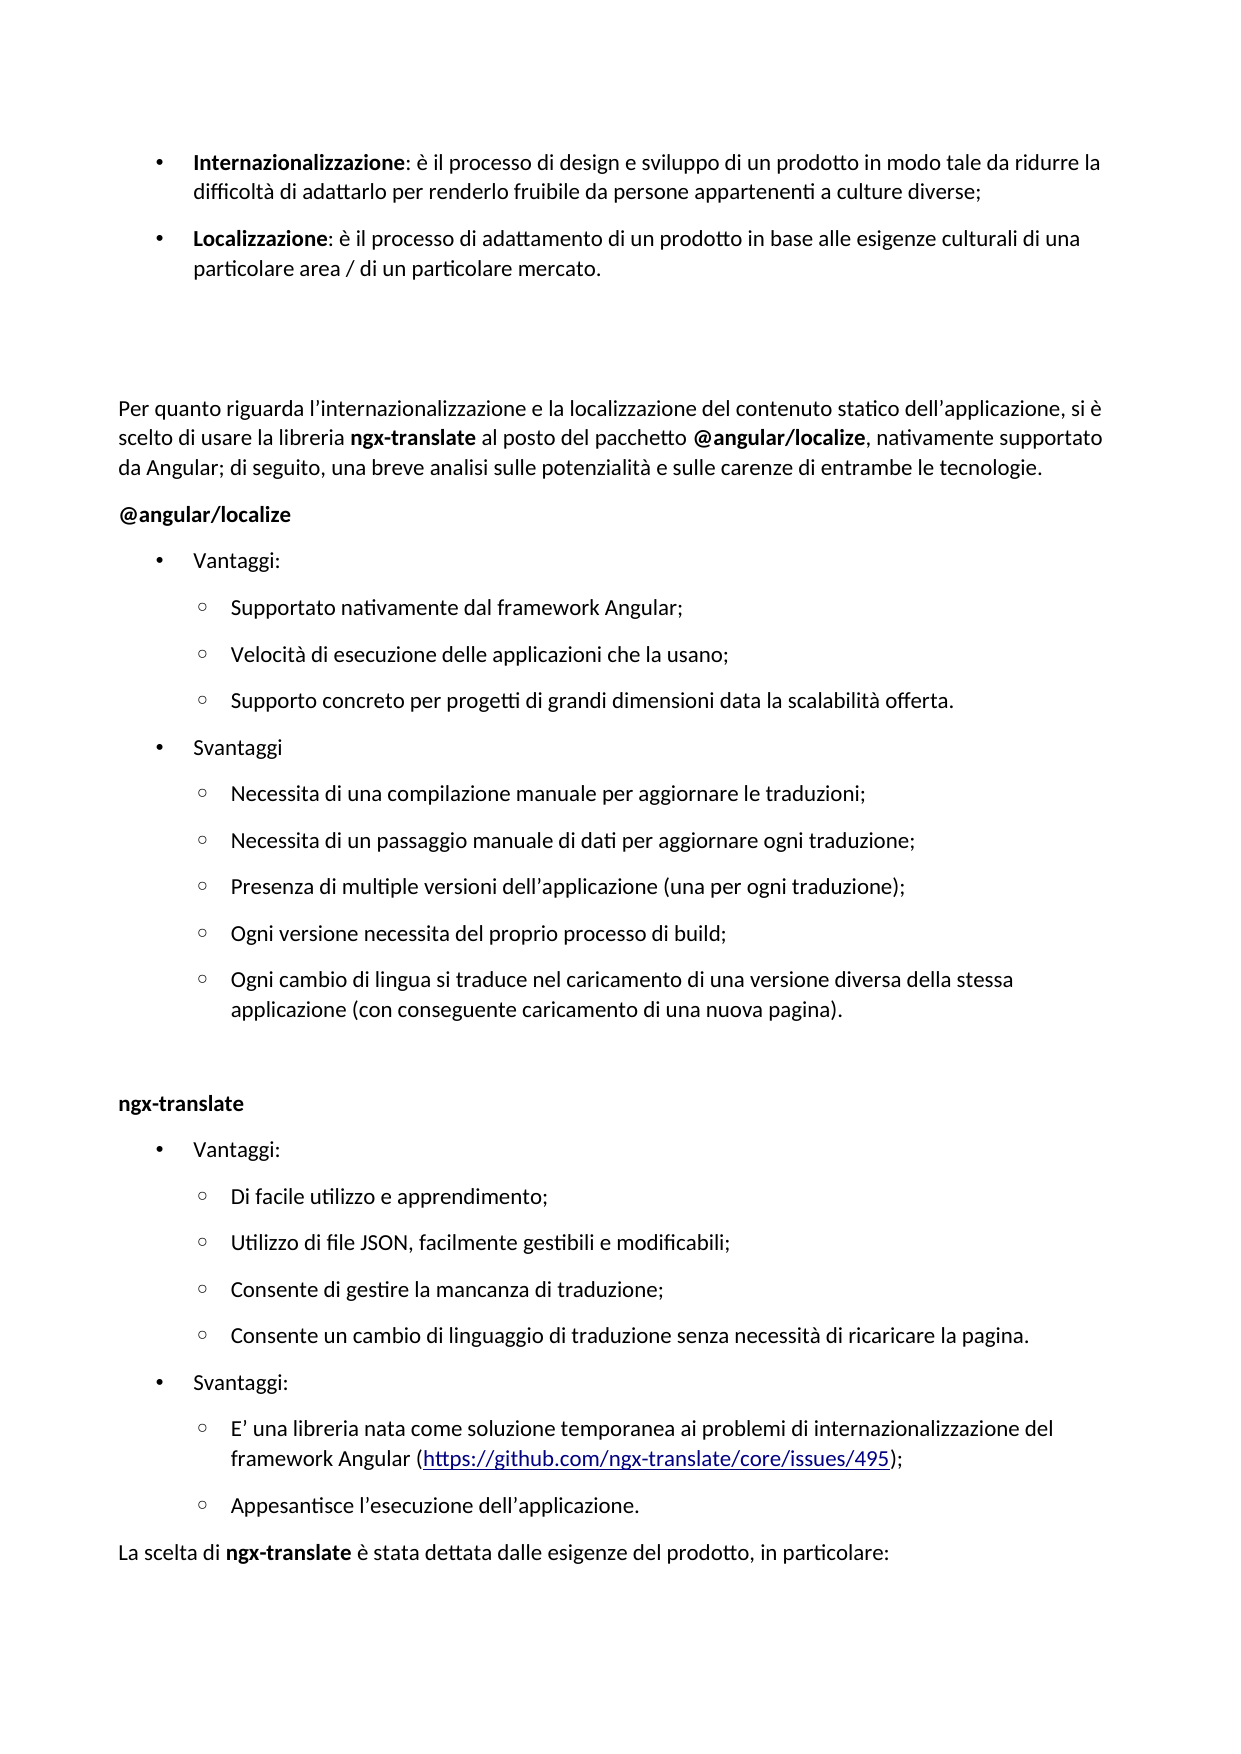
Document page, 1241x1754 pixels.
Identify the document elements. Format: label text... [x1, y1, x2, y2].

list Presenza di multiple versioni dell’applicazione (una per ogni traduzione); [193, 872, 1122, 901]
list Consente di gestire la mancanza di traduzione; [193, 1275, 1122, 1303]
list E’ una libreria nata come soluzione temporanea ai problemi di internazionalizzazione del framework Angular (https://github.com/ngx-translate/core/issues/495); [193, 1414, 1122, 1472]
list Localizzazione: è il processo di adattamento di un prodotto in base alle esigenze culturali di una particolare area / di un particolare mercato. [156, 224, 1122, 282]
list Di facile utilizzo e apprendimento; [193, 1182, 1122, 1210]
list Svantaggi: [156, 1368, 1122, 1396]
text Per quanto riguarda l’internazionalizzazione e la localizzazione del contenuto statico dell’applicazione, si è scelto di usare la libreria ngx-translate al posto del pacchetto @angular/localize, nativamente supportato da Angular; di seguito, una breve analisi sulle potenzialità e sulle carenze di entrambe le tecnologie. [118, 394, 1122, 481]
list Svantaggi [156, 733, 1122, 761]
list Ogni cambio di lingua si traduce nel caricamento di una versione diversa della stessa applicazione (con conseguente caricamento di una nuova pagina). [193, 966, 1122, 1023]
list Appesantisce l’esecuzione dell’applicazione. [193, 1491, 1122, 1519]
text @angular/localize [118, 500, 1122, 528]
list Vantaggi: [156, 1135, 1122, 1163]
list Ogni versione necessita del proprio processo di build; [193, 919, 1122, 947]
list Supporto concreto per progetti di grandi dimensioni data la scalabilità offerta. [193, 686, 1122, 714]
list Internazionalizzazione: è il processo di design e sviluppo di un prodotto in modo tale da ridurre la difficoltà di adattarlo per renderlo fruibile da persone appartenenti a culture diverse; [156, 148, 1122, 206]
list Necessita di un passaggio manuale di dati per aggiornare ogni traduzione; [193, 826, 1122, 854]
list Supportato nativamente dal framework Angular; [193, 593, 1122, 621]
list Velocità di esecuzione delle applicazioni che la usano; [193, 640, 1122, 668]
text ngx-translate [118, 1089, 1122, 1117]
list Vantaggi: [156, 547, 1122, 574]
list Consente un cambio di linguaggio di traduzione senza necessità di ricaricare la pagina. [193, 1321, 1122, 1349]
list Utilizzo di file JSON, facilmente gestibili e modificabili; [193, 1228, 1122, 1256]
list Necessita di una compilazione manuale per aggiornare le traduzioni; [193, 779, 1122, 807]
text La scelta di ngx-translate è stata dettata dalle esigenze del prodotto, in particolare: [118, 1538, 1122, 1566]
